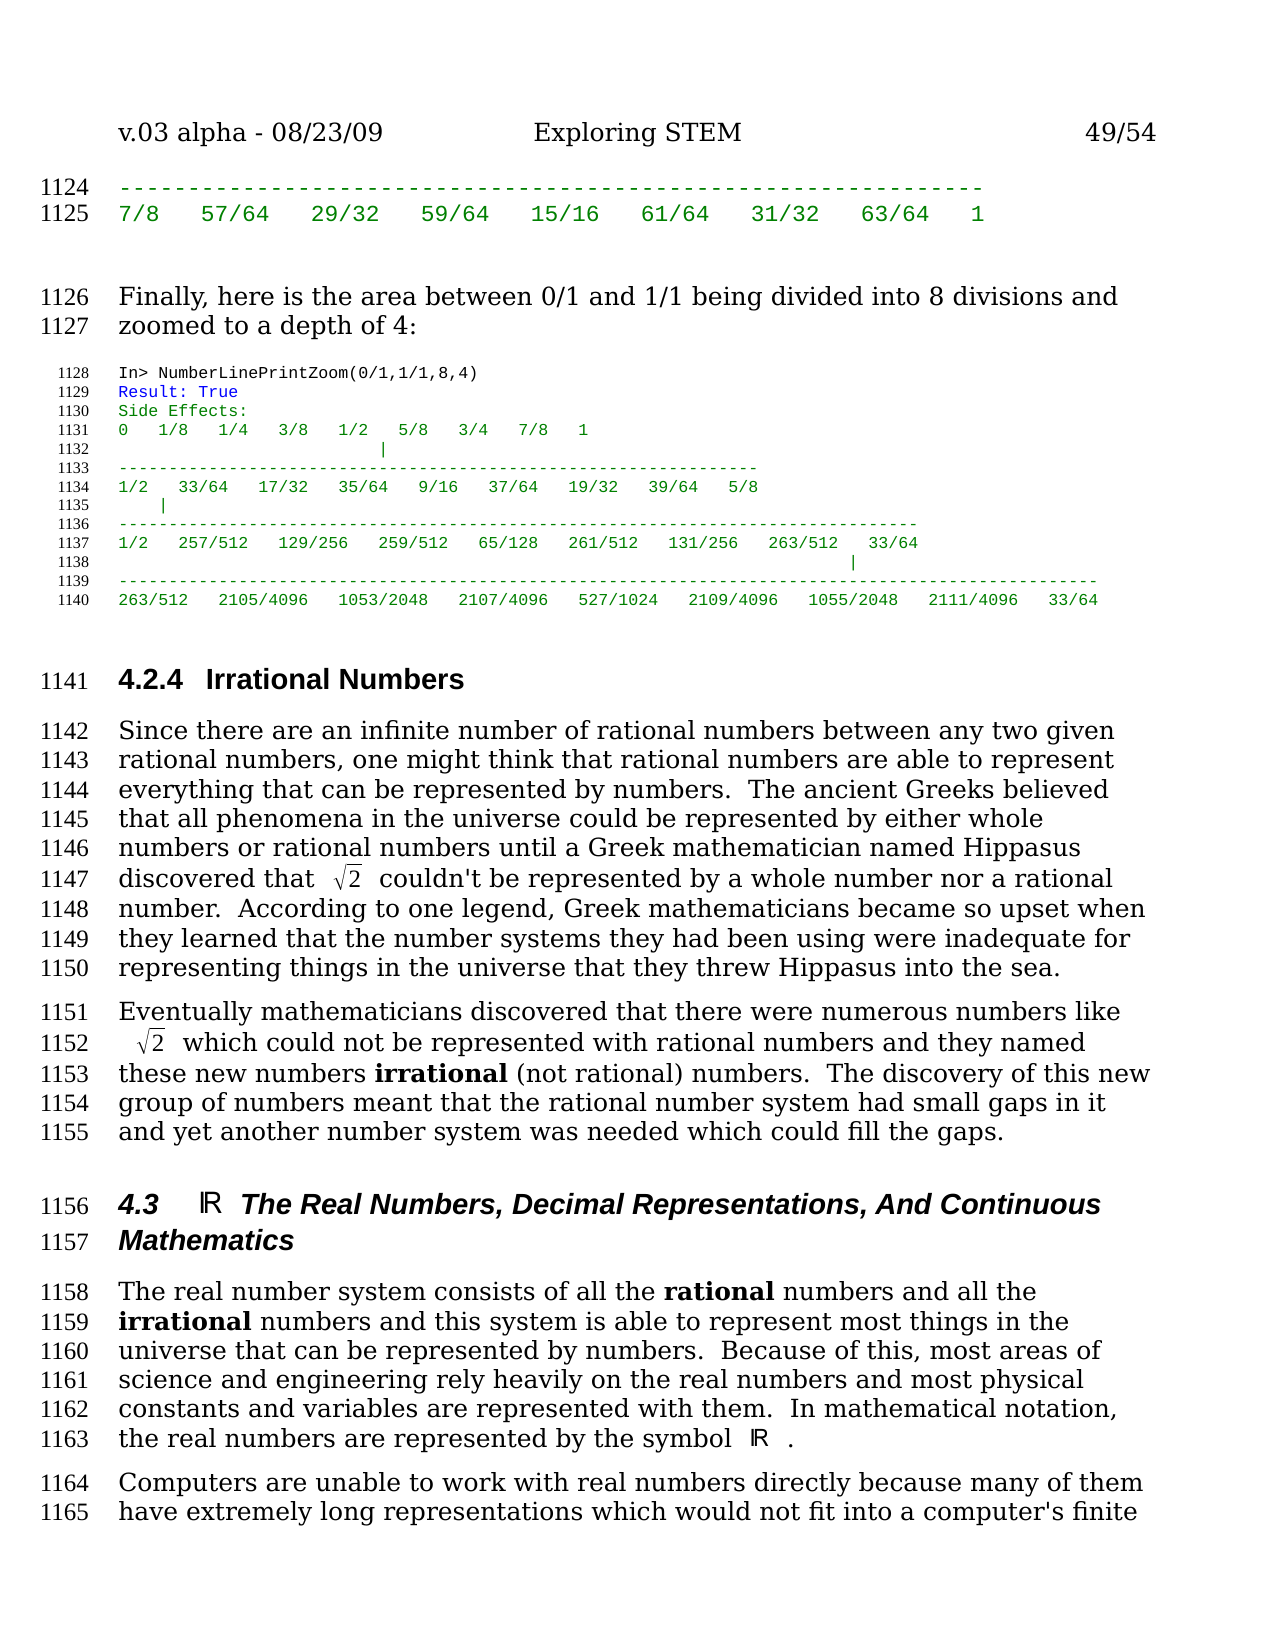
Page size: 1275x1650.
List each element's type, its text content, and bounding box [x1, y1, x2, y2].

text ---------------------------------------------------------------- [118, 459, 1157, 478]
text 0 1/8 1/4 3/8 1/2 5/8 3/4 7/8 1 [118, 422, 1157, 440]
text 7/8 57/64 29/32 59/64 15/16 61/64 31/32 63/64 1 [118, 203, 1157, 229]
text Eventually mathematicians discovered that there were numerous numbers likewhich could not be represented with rational numbers and they named these new numbers irrational (not rational) numbers. The discovery of this new group of numbers meant that the rational number system had small gaps in it and yet another number system was needed which could fill the gaps. [118, 997, 1157, 1146]
text 263/512 2105/4096 1053/2048 2107/4096 527/1024 2109/4096 1055/2048 2111/4096 33/64 [118, 591, 1157, 610]
text 1/2 33/64 17/32 35/64 9/16 37/64 19/32 39/64 5/8 [118, 478, 1157, 497]
text The real number system consists of all the rational numbers and all the irrational numbers and this system is able to represent most things in the universe that can be represented by numbers. Because of this, most areas of science and engineering rely heavily on the real numbers and most physical constants and variables are represented with them. In mathematical notation, the real numbers are represented by the symbol. [118, 1277, 1157, 1453]
text | [118, 440, 1157, 459]
text -------------------------------------------------------------------------------------------------- [118, 572, 1157, 591]
text Finally, here is the area between 0/1 and 1/1 being divided into 8 divisions and zoomed to a depth of 4: [118, 282, 1157, 340]
subtitle The Real Numbers, Decimal Representations, And Continuous Mathematics [118, 1186, 1157, 1256]
text Result: True [118, 384, 1157, 403]
text Computers are unable to work with real numbers directly because many of them have extremely long representations which would not fit into a computer's finite [118, 1468, 1157, 1527]
text Side Effects: [118, 403, 1157, 422]
text | [118, 497, 1157, 516]
text 1/2 257/512 129/256 259/512 65/128 261/512 131/256 263/512 33/64 [118, 535, 1157, 553]
text -------------------------------------------------------------------------------- [118, 516, 1157, 535]
text Since there are an infinite number of rational numbers between any two given rational numbers, one might think that rational numbers are able to represent everything that can be represented by numbers. The ancient Greeks believed that all phenomena in the universe could be represented by either whole numbers or rational numbers until a Greek mathematician named Hippasus discovered thatcouldn't be represented by a whole number nor a rational number. According to one legend, Greek mathematicians became so upset when they learned that the number systems they had been using were inadequate for representing things in the universe that they threw Hippasus into the sea. [118, 716, 1157, 982]
subtitle Irrational Numbers [118, 662, 1157, 696]
text In> NumberLinePrintZoom(0/1,1/1,8,4) [118, 365, 1157, 384]
text | [118, 553, 1157, 572]
text --------------------------------------------------------------- [118, 177, 1157, 203]
